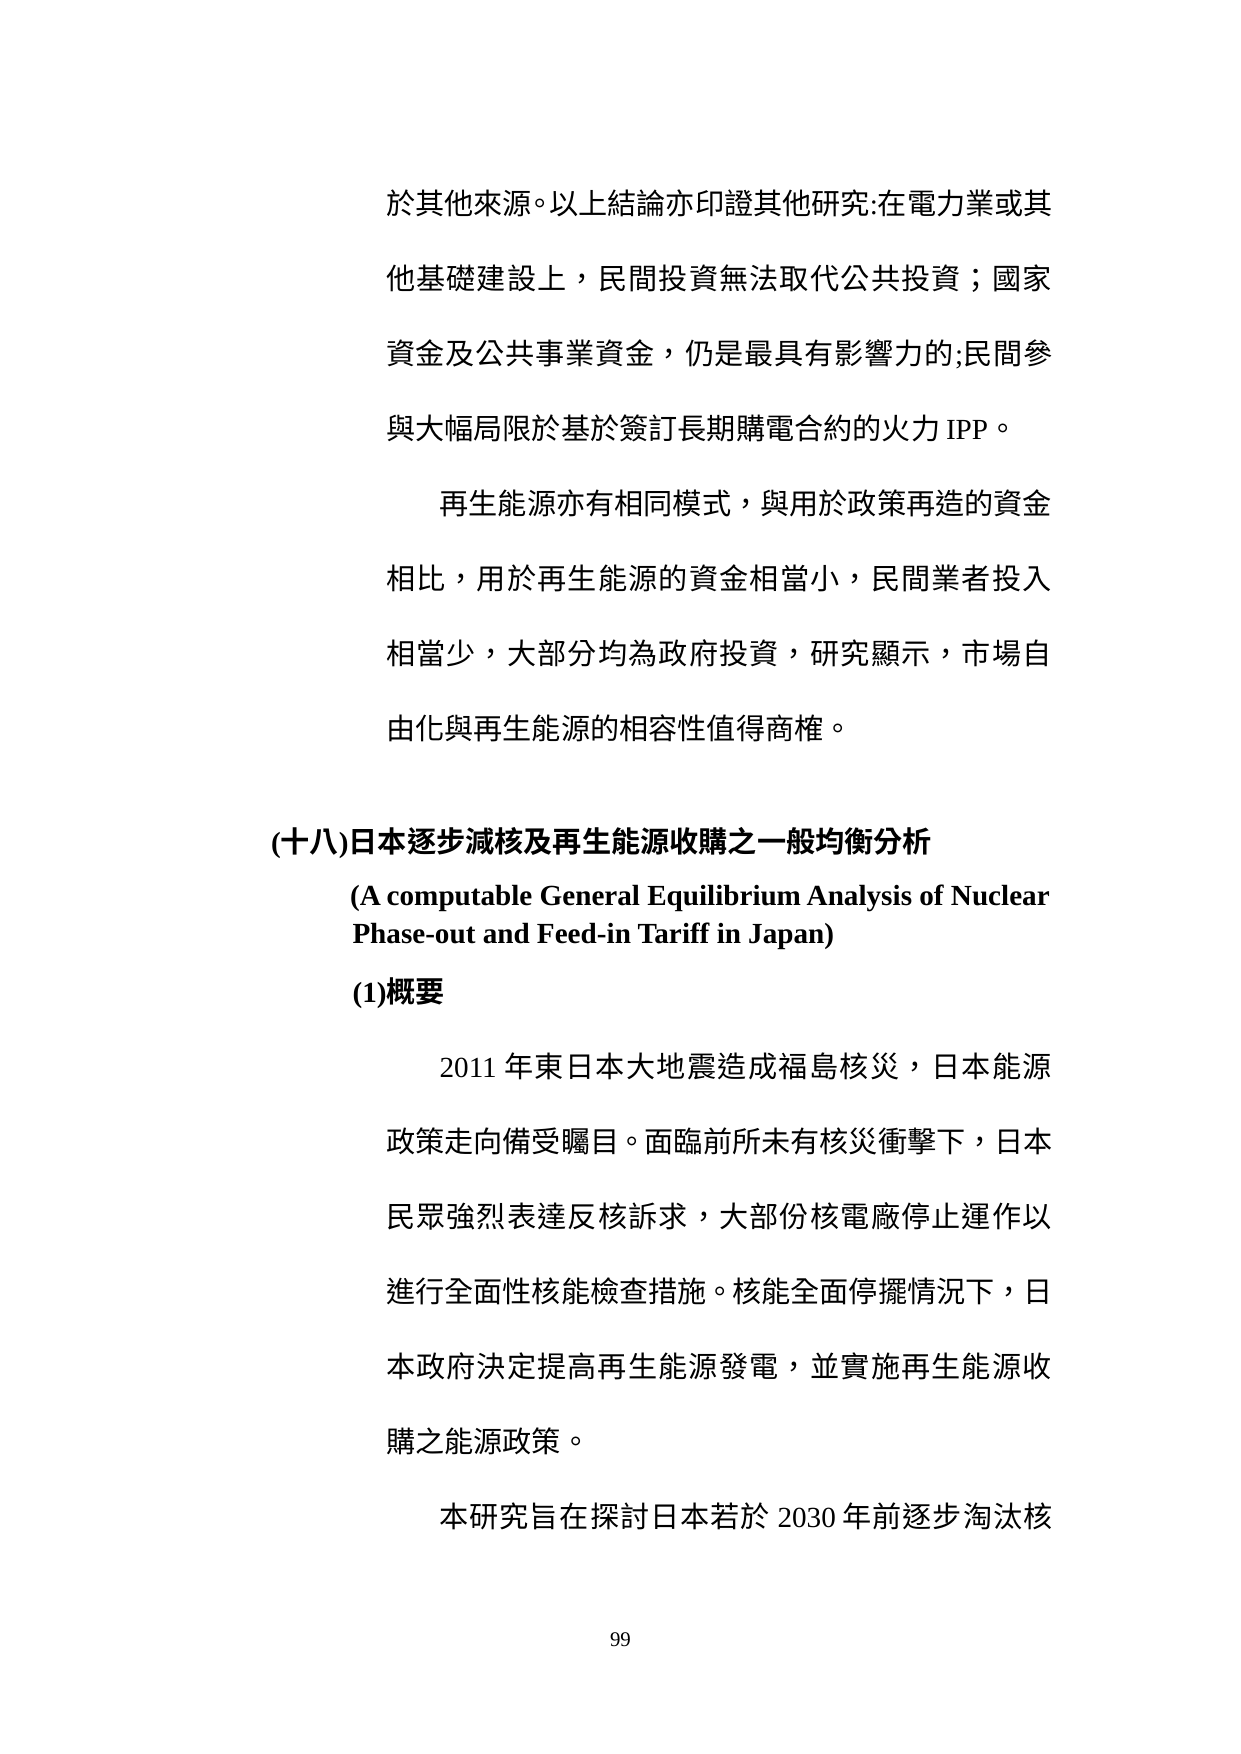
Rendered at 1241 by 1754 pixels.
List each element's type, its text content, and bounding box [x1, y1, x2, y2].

text (1)概要 [187, 952, 1053, 1027]
text 再生能源亦有相同模式，與用於政策再造的資金相比，用於再生能源的資金相當小，民間業者投入相當少，大部分均為政府投資，研究顯示，市場自由化與再生能源的相容性值得商榷。 [386, 464, 1053, 764]
text 於其他來源。以上結論亦印證其他研究:在電力業或其他基礎建設上，民間投資無法取代公共投資；國家資金及公共事業資金，仍是最具有影響力的;民間參與大幅局限於基於簽訂長期購電合約的火力IPP。 [386, 164, 1053, 464]
text 2011年東日本大地震造成福島核災，日本能源政策走向備受矚目。面臨前所未有核災衝擊下，日本民眾強烈表達反核訴求，大部份核電廠停止運作以進行全面性核能檢查措施。核能全面停擺情況下，日本政府決定提高再生能源發電，並實施再生能源收購之能源政策。 [386, 1027, 1053, 1477]
text (十八)日本逐步減核及再生能源收購之一般均衡分析 [271, 802, 1053, 877]
text 本研究旨在探討日本若於2030年前逐步淘汰核 [386, 1477, 1053, 1552]
text (A computable General Equilibrium Analysis of Nuclear Phase-out and Feed-in Tariff in Japan) [350, 877, 1053, 952]
